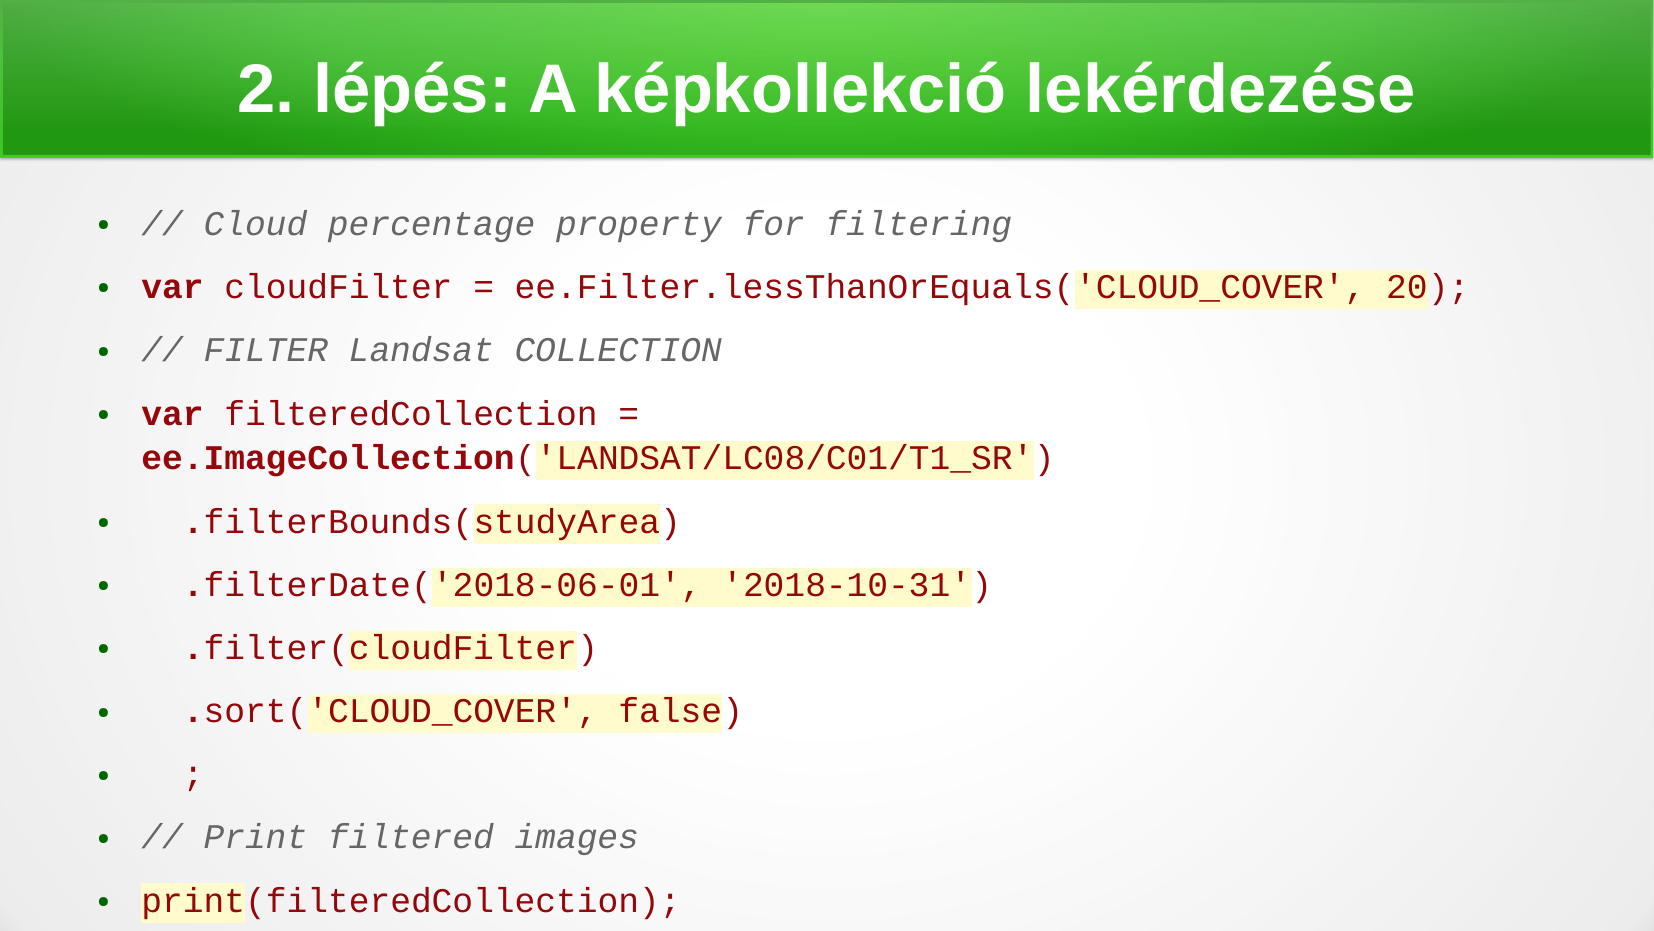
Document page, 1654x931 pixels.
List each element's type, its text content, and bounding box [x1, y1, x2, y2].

title 2. lépés: A képkollekció lekérdezése [82, 35, 1571, 142]
list // Cloud percentage property for filtering var cloudFilter = ee.Filter.lessThanOrEquals('CLOUD_COVER', 20); // FILTER Landsat COLLECTION var filteredCollection = ee.ImageCollection('LANDSAT/LC08/C01/T1_SR') .filterBounds(studyArea) .filterDate('2018-06-01', '2018-10-31') .filter(cloudFilter) .sort('CLOUD_COVER', false) ; // Print filtered images print(filteredCollection); [82, 200, 1571, 931]
